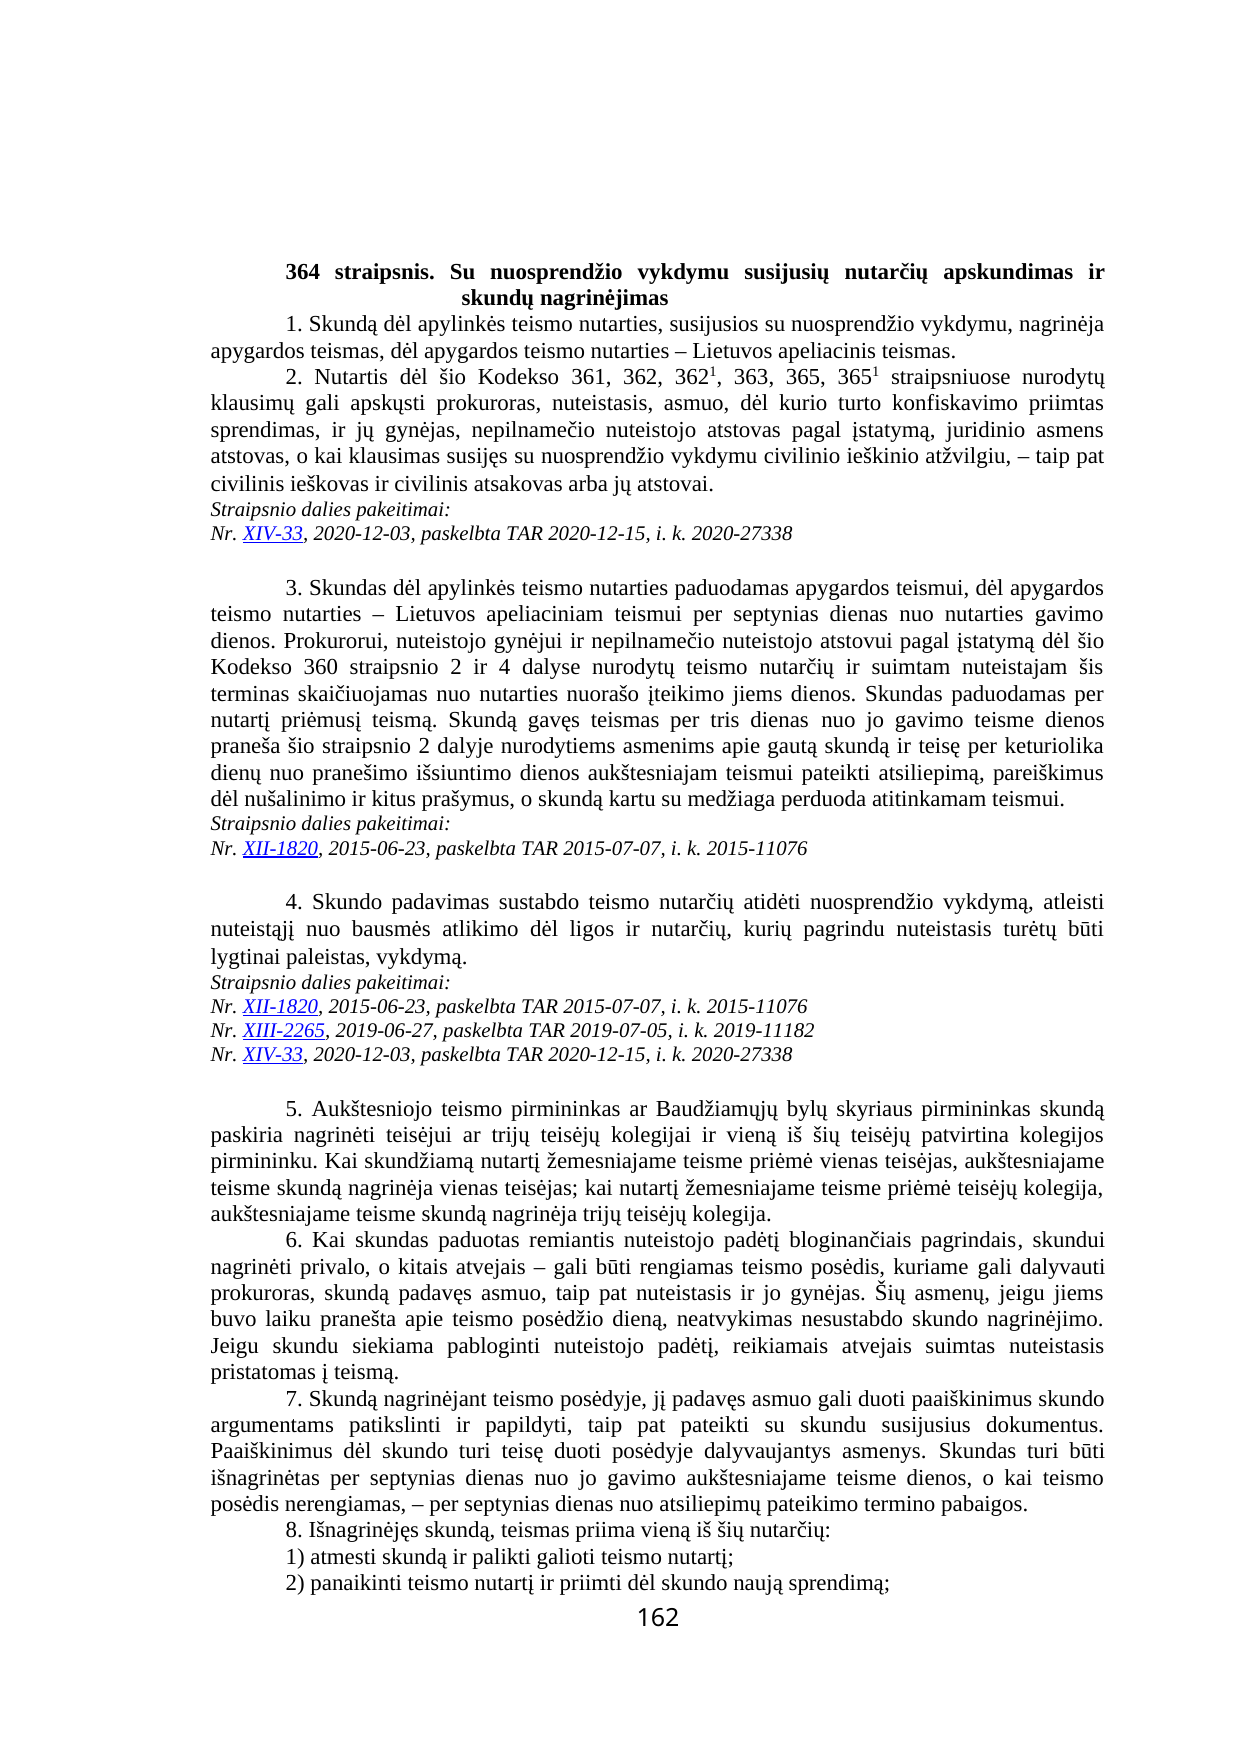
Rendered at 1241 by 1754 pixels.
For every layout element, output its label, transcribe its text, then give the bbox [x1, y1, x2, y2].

text 2. Nutartis dėl šio Kodekso 361, 362, 3621, 363, 365, 3651 straipsniuose nurodytų klausimų gali apskųsti prokuroras, nuteistasis, asmuo, dėl kurio turto konfiskavimo priimtas sprendimas, ir jų gynėjas, nepilnamečio nuteistojo atstovas pagal įstatymą, juridinio asmens atstovas, o kai klausimas susijęs su nuosprendžio vykdymu civilinio ieškinio atžvilgiu, – taip pat civilinis ieškovas ir civilinis atsakovas arba jų atstovai. [210, 363, 1105, 497]
text Straipsnio dalies pakeitimai: [210, 497, 1105, 521]
text 4. Skundo padavimas sustabdo teismo nutarčių atidėti nuosprendžio vykdymą, atleisti nuteistąjį nuo bausmės atlikimo dėl ligos ir nutarčių, kurių pagrindu nuteistasis turėtų būti lygtinai paleistas, vykdymą. [210, 888, 1105, 970]
text 1. Skundą dėl apylinkės teismo nutarties, susijusios su nuosprendžio vykdymu, nagrinėja apygardos teismas, dėl apygardos teismo nutarties – Lietuvos apeliacinis teismas. [210, 310, 1105, 363]
text Nr. XIV-33, 2020-12-03, paskelbta TAR 2020-12-15, i. k. 2020-27338 [210, 521, 1105, 545]
text 2) panaikinti teismo nutartį ir priimti dėl skundo naują sprendimą; [210, 1569, 1105, 1595]
text Nr. XIV-33, 2020-12-03, paskelbta TAR 2020-12-15, i. k. 2020-27338 [210, 1042, 1105, 1066]
text 3. Skundas dėl apylinkės teismo nutarties paduodamas apygardos teismui, dėl apygardos teismo nutarties – Lietuvos apeliaciniam teismui per septynias dienas nuo nutarties gavimo dienos. Prokurorui, nuteistojo gynėjui ir nepilnamečio nuteistojo atstovui pagal įstatymą dėl šio Kodekso 360 straipsnio 2 ir 4 dalyse nurodytų teismo nutarčių ir suimtam nuteistajam šis terminas skaičiuojamas nuo nutarties nuorašo įteikimo jiems dienos. Skundas paduodamas per nutartį priėmusį teismą. Skundą gavęs teismas per tris dienas nuo jo gavimo teisme dienos praneša šio straipsnio 2 dalyje nurodytiems asmenims apie gautą skundą ir teisę per keturiolika dienų nuo pranešimo išsiuntimo dienos aukštesniajam teismui pateikti atsiliepimą, pareiškimus dėl nušalinimo ir kitus prašymus, o skundą kartu su medžiaga perduoda atitinkamam teismui. [210, 574, 1105, 811]
text 8. Išnagrinėjęs skundą, teismas priima vieną iš šių nutarčių: [210, 1516, 1105, 1543]
text 5. Aukštesniojo teismo pirmininkas ar Baudžiamųjų bylų skyriaus pirmininkas skundą paskiria nagrinėti teisėjui ar trijų teisėjų kolegijai ir vieną iš šių teisėjų patvirtina kolegijos pirmininku. Kai skundžiamą nutartį žemesniajame teisme priėmė vienas teisėjas, aukštesniajame teisme skundą nagrinėja vienas teisėjas; kai nutartį žemesniajame teisme priėmė teisėjų kolegija, aukštesniajame teisme skundą nagrinėja trijų teisėjų kolegija. [210, 1095, 1105, 1226]
text Nr. XII-1820, 2015-06-23, paskelbta TAR 2015-07-07, i. k. 2015-11076 [210, 835, 1105, 859]
text Nr. XIII-2265, 2019-06-27, paskelbta TAR 2019-07-05, i. k. 2019-11182 [210, 1018, 1105, 1042]
text Straipsnio dalies pakeitimai: [210, 970, 1105, 994]
text Nr. XII-1820, 2015-06-23, paskelbta TAR 2015-07-07, i. k. 2015-11076 [210, 994, 1105, 1018]
text 1) atmesti skundą ir palikti galioti teismo nutartį; [210, 1543, 1105, 1569]
text 6. Kai skundas paduotas remiantis nuteistojo padėtį bloginančiais pagrindais, skundui nagrinėti privalo, o kitais atvejais – gali būti rengiamas teismo posėdis, kuriame gali dalyvauti prokuroras, skundą padavęs asmuo, taip pat nuteistasis ir jo gynėjas. Šių asmenų, jeigu jiems buvo laiku pranešta apie teismo posėdžio dieną, neatvykimas nesustabdo skundo nagrinėjimo. Jeigu skundu siekiama pabloginti nuteistojo padėtį, reikiamais atvejais suimtas nuteistasis pristatomas į teismą. [210, 1226, 1105, 1384]
text Straipsnio dalies pakeitimai: [210, 811, 1105, 835]
text 364 straipsnis. Su nuosprendžio vykdymu susijusių nutarčių apskundimas ir skundų nagrinėjimas [285, 258, 1105, 310]
text 7. Skundą nagrinėjant teismo posėdyje, jį padavęs asmuo gali duoti paaiškinimus skundo argumentams patikslinti ir papildyti, taip pat pateikti su skundu susijusius dokumentus. Paaiškinimus dėl skundo turi teisę duoti posėdyje dalyvaujantys asmenys. Skundas turi būti išnagrinėtas per septynias dienas nuo jo gavimo aukštesniajame teisme dienos, o kai teismo posėdis nerengiamas, – per septynias dienas nuo atsiliepimų pateikimo termino pabaigos. [210, 1384, 1105, 1516]
